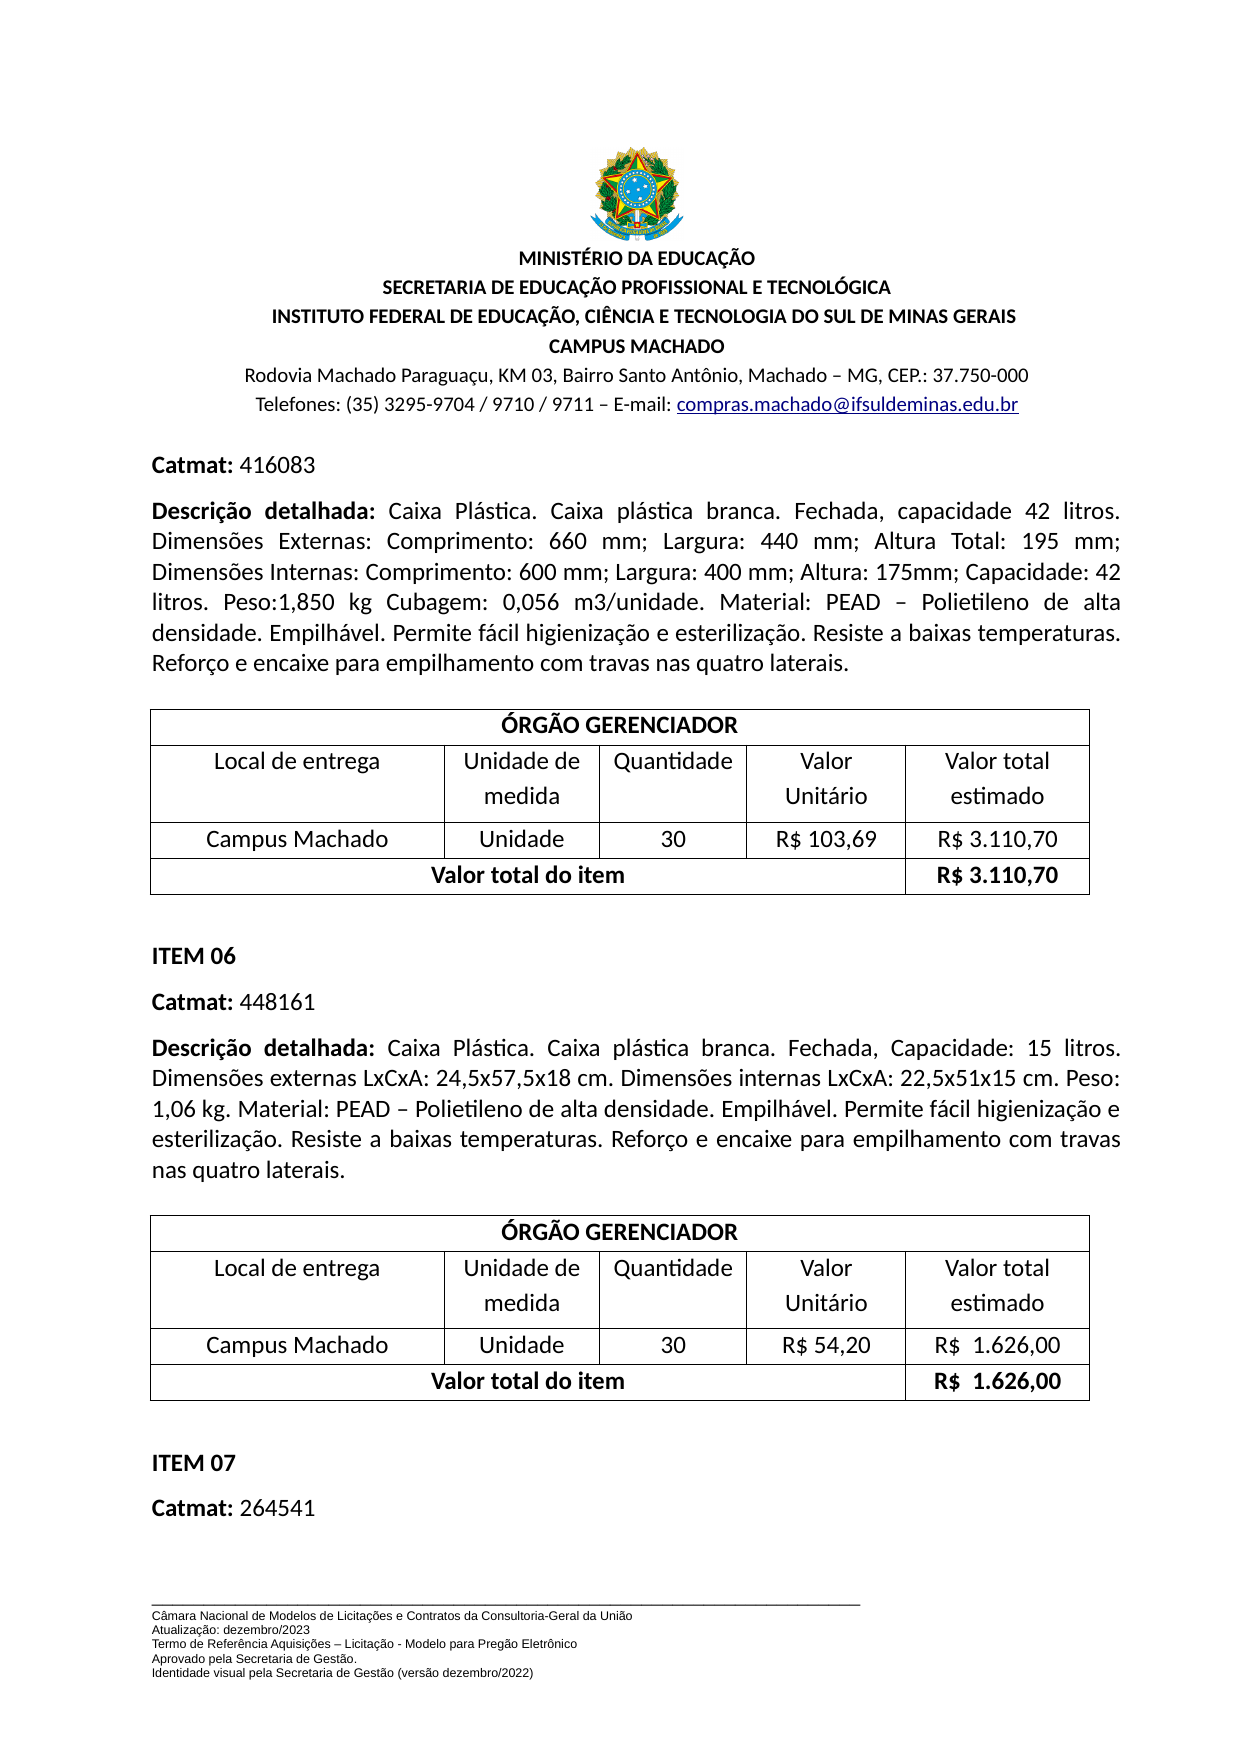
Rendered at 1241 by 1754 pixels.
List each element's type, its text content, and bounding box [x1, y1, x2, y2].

text Catmat: 448161 [152, 986, 1122, 1017]
text Descrição detalhada: Caixa Plástica. Caixa plástica branca. Fechada, capacidade 42 litros. Dimensões Externas: Comprimento: 660 mm; Largura: 440 mm; Altura Total: 195 mm; Dimensões Internas: Comprimento: 600 mm; Largura: 400 mm; Altura: 175mm; Capacidade: 42 litros. Peso:1,850 kg Cubagem: 0,056 m3/unidade. Material: PEAD – Polietileno de alta densidade. Empilhável. Permite fácil higienização e esterilização. Resiste a baixas temperaturas. Reforço e encaixe para empilhamento com travas nas quatro laterais. [152, 495, 1122, 678]
table_cell R$ 54,20 [747, 1329, 905, 1364]
table_cell Valor total do item [151, 1365, 905, 1400]
table_cell Unidade [445, 823, 599, 858]
picture [590, 147, 684, 241]
table_cell R$ 3.110,70 [906, 859, 1089, 894]
picture [630, 236, 645, 241]
text ITEM 06 [152, 940, 1122, 971]
text Descrição detalhada: Caixa Plástica. Caixa plástica branca. Fechada, Capacidade: 15 litros. Dimensões externas LxCxA: 24,5x57,5x18 cm. Dimensões internas LxCxA: 22,5x51x15 cm. Peso: 1,06 kg. Material: PEAD – Polietileno de alta densidade. Empilhável. Permite fácil higienização e esterilização. Resiste a baixas temperaturas. Reforço e encaixe para empilhamento com travas nas quatro laterais. [152, 1032, 1122, 1184]
table_cell Valor total estimado [906, 1252, 1089, 1328]
table_cell Campus Machado [151, 823, 444, 858]
table_cell Campus Machado [151, 1329, 444, 1364]
table_cell R$ 3.110,70 [906, 823, 1089, 858]
table_cell Local de entrega [151, 746, 444, 822]
table_cell Valor Unitário [747, 1252, 905, 1328]
table_cell Quantidade [600, 1252, 746, 1328]
text Catmat: 416083 [152, 449, 1122, 480]
table_cell Unidade de medida [445, 1252, 599, 1328]
picture [652, 219, 684, 241]
table_cell Valor total do item [151, 859, 905, 894]
table_cell R$ 1.626,00 [906, 1329, 1089, 1364]
table_cell Local de entrega [151, 1252, 444, 1328]
table_cell 30 [600, 823, 746, 858]
table_header ÓRGÃO GERENCIADOR [151, 1216, 1089, 1251]
table_cell Quantidade [600, 746, 746, 822]
picture [656, 223, 665, 228]
table_header ÓRGÃO GERENCIADOR [151, 710, 1089, 744]
table_cell R$ 1.626,00 [906, 1365, 1089, 1400]
table_cell Unidade de medida [445, 746, 599, 822]
table_cell Unidade [445, 1329, 599, 1364]
text ITEM 07 [152, 1447, 1122, 1477]
table_cell 30 [600, 1329, 746, 1364]
table_cell R$ 103,69 [747, 823, 905, 858]
table_cell Valor total estimado [906, 746, 1089, 822]
table_cell Valor Unitário [747, 746, 905, 822]
text Catmat: 264541 [152, 1492, 1122, 1523]
